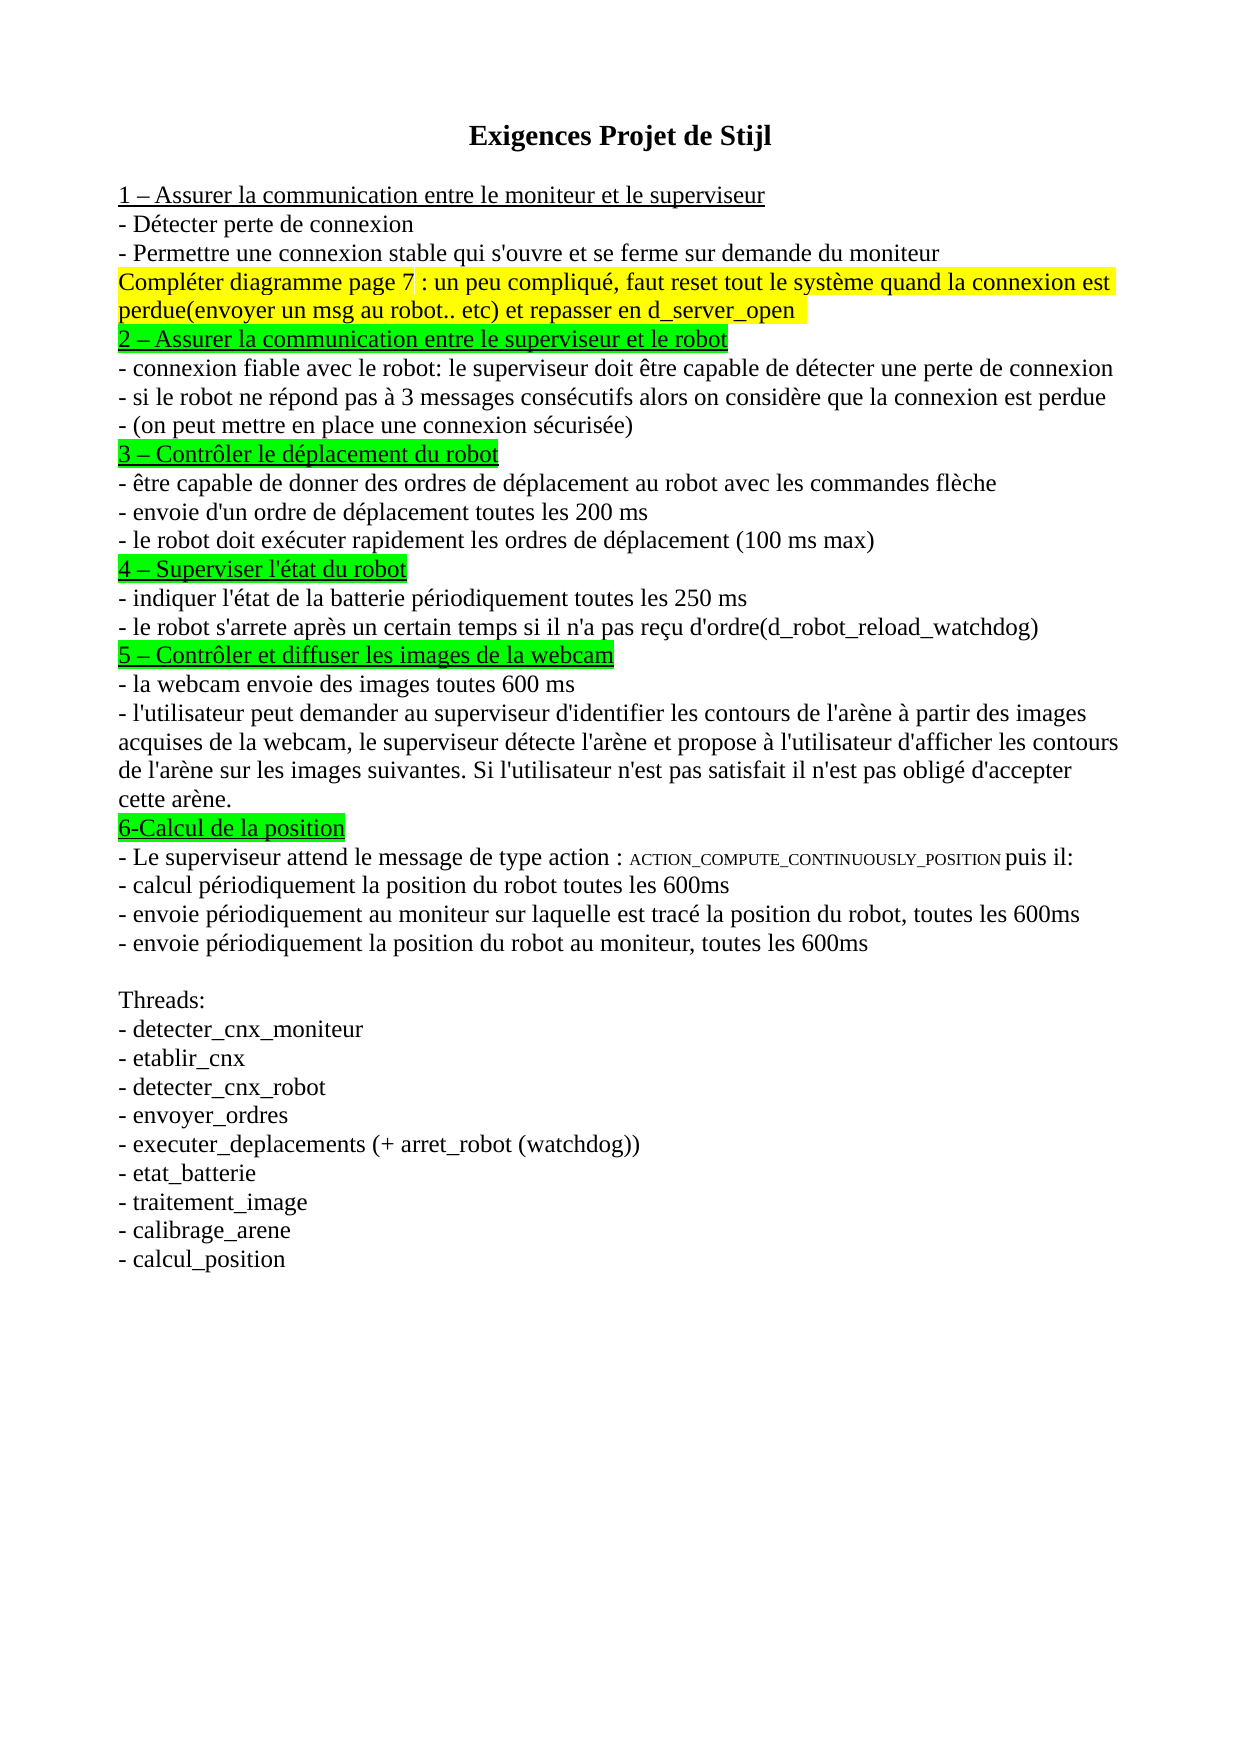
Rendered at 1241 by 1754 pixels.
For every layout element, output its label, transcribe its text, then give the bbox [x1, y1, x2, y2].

text - le robot doit exécuter rapidement les ordres de déplacement (100 ms max) [118, 525, 1122, 554]
text - calibrage_arene [118, 1215, 1122, 1244]
text - etablir_cnx [118, 1043, 1122, 1072]
text - envoie d'un ordre de déplacement toutes les 200 ms [118, 497, 1122, 525]
text - traitement_image [118, 1187, 1122, 1215]
text - calcul périodiquement la position du robot toutes les 600ms [118, 870, 1122, 899]
text - Détecter perte de connexion [118, 209, 1122, 238]
text - l'utilisateur peut demander au superviseur d'identifier les contours de l'arène à partir des images acquises de la webcam, le superviseur détecte l'arène et propose à l'utilisateur d'afficher les contours de l'arène sur les images suivantes. Si l'utilisateur n'est pas satisfait il n'est pas obligé d'accepter cette arène. [118, 698, 1122, 813]
text Threads: [118, 985, 1122, 1014]
text - indiquer l'état de la batterie périodiquement toutes les 250 ms [118, 583, 1122, 612]
text - etat_batterie [118, 1158, 1122, 1187]
text 5 – Contrôler et diffuser les images de la webcam [118, 640, 1122, 669]
text - Permettre une connexion stable qui s'ouvre et se ferme sur demande du moniteur [118, 238, 1122, 267]
text - Le superviseur attend le message de type action : ACTION_COMPUTE_CONTINUOUSLY_POSITION puis il: [118, 842, 1122, 870]
text 4 – Superviser l'état du robot [118, 554, 1122, 583]
text - si le robot ne répond pas à 3 messages consécutifs alors on considère que la connexion est perdue [118, 382, 1122, 410]
text Compléter diagramme page 7 : un peu compliqué, faut reset tout le système quand la connexion est perdue(envoyer un msg au robot.. etc) et repasser en d_server_open [118, 267, 1122, 324]
text - envoie périodiquement au moniteur sur laquelle est tracé la position du robot, toutes les 600ms [118, 899, 1122, 928]
text 1 – Assurer la communication entre le moniteur et le superviseur [118, 180, 1122, 209]
text - (on peut mettre en place une connexion sécurisée) [118, 410, 1122, 439]
text 2 – Assurer la communication entre le superviseur et le robot [118, 324, 1122, 353]
text - être capable de donner des ordres de déplacement au robot avec les commandes flèche [118, 468, 1122, 497]
text - le robot s'arrete après un certain temps si il n'a pas reçu d'ordre(d_robot_reload_watchdog) [118, 612, 1122, 640]
text - calcul_position [118, 1244, 1122, 1273]
text - detecter_cnx_moniteur [118, 1014, 1122, 1043]
text - detecter_cnx_robot [118, 1072, 1122, 1100]
text 3 – Contrôler le déplacement du robot [118, 439, 1122, 468]
text - connexion fiable avec le robot: le superviseur doit être capable de détecter une perte de connexion [118, 353, 1122, 382]
text - executer_deplacements (+ arret_robot (watchdog)) [118, 1129, 1122, 1158]
text - envoie périodiquement la position du robot au moniteur, toutes les 600ms [118, 928, 1122, 957]
text - la webcam envoie des images toutes 600 ms [118, 669, 1122, 698]
text 6-Calcul de la position [118, 813, 1122, 842]
text - envoyer_ordres [118, 1100, 1122, 1129]
text Exigences Projet de Stijl [118, 118, 1122, 152]
